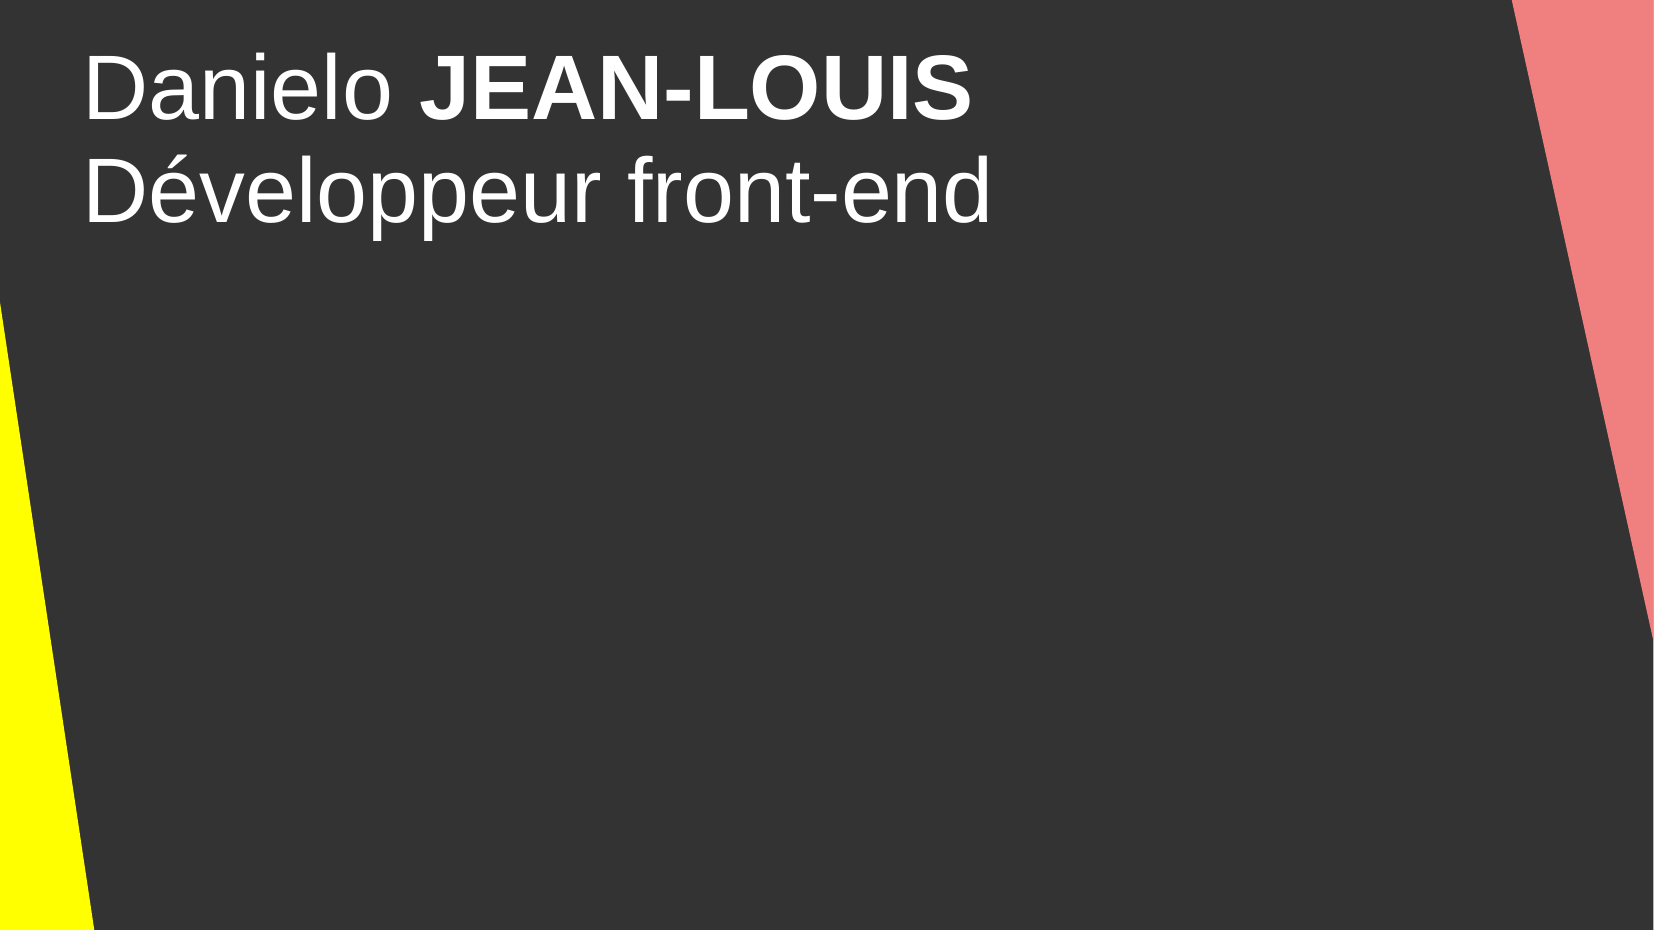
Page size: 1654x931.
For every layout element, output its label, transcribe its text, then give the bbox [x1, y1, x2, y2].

text_box [0, 302, 95, 930]
subtitle Danielo JEAN-LOUIS Développeur front-end [82, 36, 1571, 758]
text_box [1511, 0, 1654, 644]
